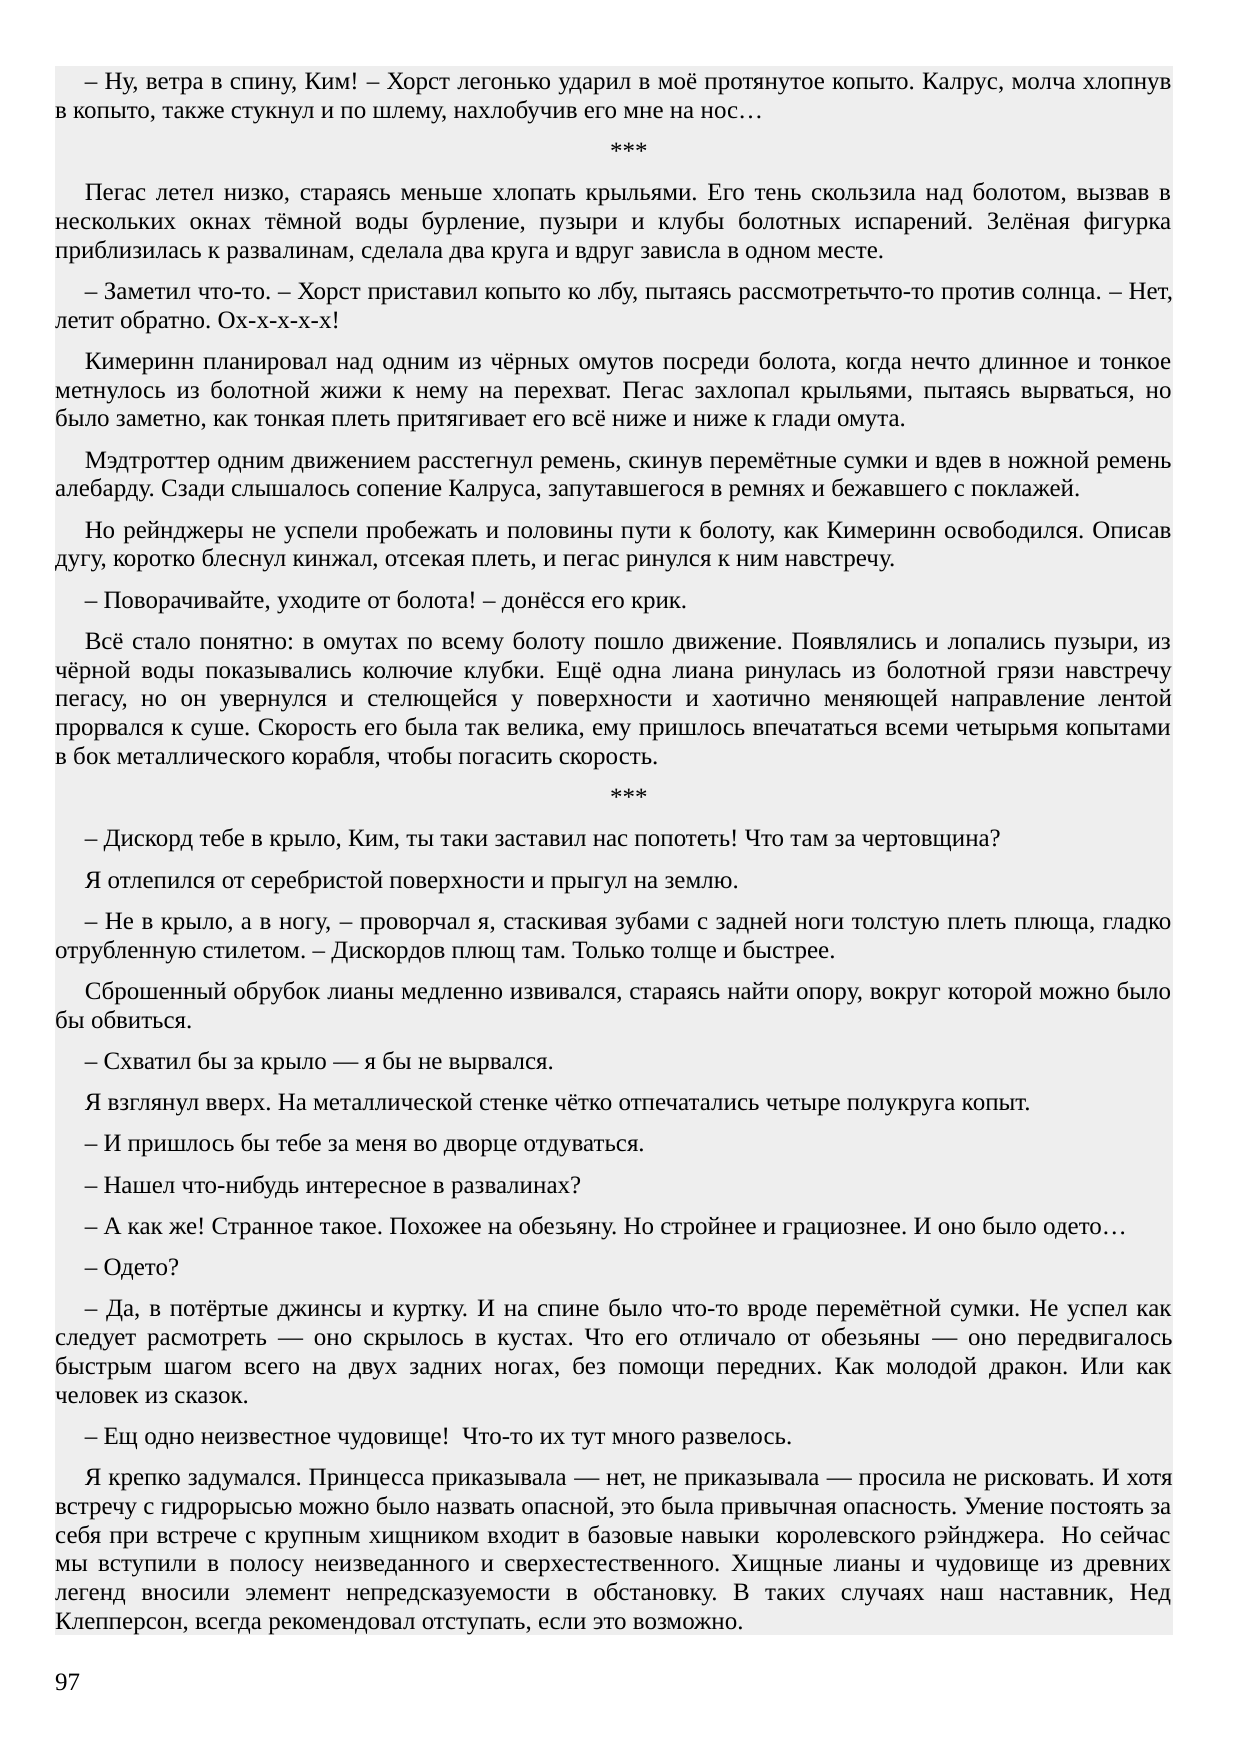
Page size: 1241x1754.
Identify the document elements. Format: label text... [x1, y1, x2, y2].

text – Да, в потёртые джинсы и куртку. И на спине было что-то вроде перемётной сумки. Не успел как следует расмотреть — оно скрылось в кустах. Что его отличало от обезьяны — оно передвигалось быстрым шагом всего на двух задних ногах, без помощи передних. Как молодой дракон. Или как человек из сказок. [55, 1293, 1173, 1408]
text – Ну, ветра в спину, Ким! – Хорст легонько ударил в моё протянутое копыто. Калрус, молча хлопнув в копыто, также стукнул и по шлему, нахлобучив его мне на нос… [55, 66, 1173, 123]
text *** [55, 782, 1173, 811]
text – Одето? [55, 1252, 1173, 1281]
text – Дискорд тебе в крыло, Ким, ты таки заставил нас попотеть! Что там за чертовщина? [55, 823, 1173, 852]
text Но рейнджеры не успели пробежать и половины пути к болоту, как Кимеринн освободился. Описав дугу, коротко блеснул кинжал, отсекая плеть, и пегас ринулся к ним навстречу. [55, 515, 1173, 572]
text – Схватил бы за крыло — я бы не вырвался. [55, 1046, 1173, 1075]
text – Заметил что-то. – Хорст приставил копыто ко лбу, пытаясь рассмотретьчто-то против солнца. – Нет, летит обратно. Ох-х-х-х-х! [55, 276, 1173, 333]
text – Ещ одно неизвестное чудовище! Что-то их тут много развелось. [55, 1421, 1173, 1450]
text – А как же! Странное такое. Похожее на обезьяну. Но стройнее и грациознее. И оно было одето… [55, 1211, 1173, 1240]
text Мэдтроттер одним движением расстегнул ремень, скинув перемётные сумки и вдев в ножной ремень алебарду. Сзади слышалось сопение Калруса, запутавшегося в ремнях и бежавшего с поклажей. [55, 445, 1173, 502]
text Всё стало понятно: в омутах по всему болоту пошло движение. Появлялись и лопались пузыри, из чёрной воды показывались колючие клубки. Ещё одна лиана ринулась из болотной грязи навстречу пегасу, но он увернулся и стелющейся у поверхности и хаотично меняющей направление лентой прорвался к суше. Скорость его была так велика, ему пришлось впечататься всеми четырьмя копытами в бок металлического корабля, чтобы погасить скорость. [55, 626, 1173, 770]
text – Поворачивайте, уходите от болота! – донёсся его крик. [55, 585, 1173, 613]
text Я отлепился от серебристой поверхности и прыгул на землю. [55, 865, 1173, 893]
text *** [55, 136, 1173, 165]
text Сброшенный обрубок лианы медленно извивался, стараясь найти опору, вокруг которой можно было бы обвиться. [55, 976, 1173, 1033]
text Кимеринн планировал над одним из чёрных омутов посреди болота, когда нечто длинное и тонкое метнулось из болотной жижи к нему на перехват. Пегас захлопал крыльями, пытаясь вырваться, но было заметно, как тонкая плеть притягивает его всё ниже и ниже к глади омута. [55, 346, 1173, 432]
text – Нашел что-нибудь интересное в развалинах? [55, 1170, 1173, 1198]
text Пегас летел низко, стараясь меньше хлопать крыльями. Его тень скользила над болотом, вызвав в нескольких окнах тёмной воды бурление, пузыри и клубы болотных испарений. Зелёная фигурка приблизилась к развалинам, сделала два круга и вдруг зависла в одном месте. [55, 177, 1173, 263]
text Я взглянул вверх. На металлической стенке чётко отпечатались четыре полукруга копыт. [55, 1087, 1173, 1116]
text – И пришлось бы тебе за меня во дворце отдуваться. [55, 1128, 1173, 1157]
text Я крепко задумался. Принцесса приказывала — нет, не приказывала — просила не рисковать. И хотя встречу с гидрорысью можно было назвать опасной, это была привычная опасность. Умение постоять за себя при встрече с крупным хищником входит в базовые навыки королевского рэйнджера. Но сейчас мы вступили в полосу неизведанного и сверхестественного. Хищные лианы и чудовище из древних легенд вносили элемент непредсказуемости в обстановку. В таких случаях наш наставник, Нед Клепперсон, всегда рекомендовал отступать, если это возможно. [55, 1462, 1173, 1635]
text – Не в крыло, а в ногу, – проворчал я, стаскивая зубами с задней ноги толстую плеть плюща, гладко отрубленную стилетом. – Дискордов плющ там. Только толще и быстрее. [55, 906, 1173, 963]
